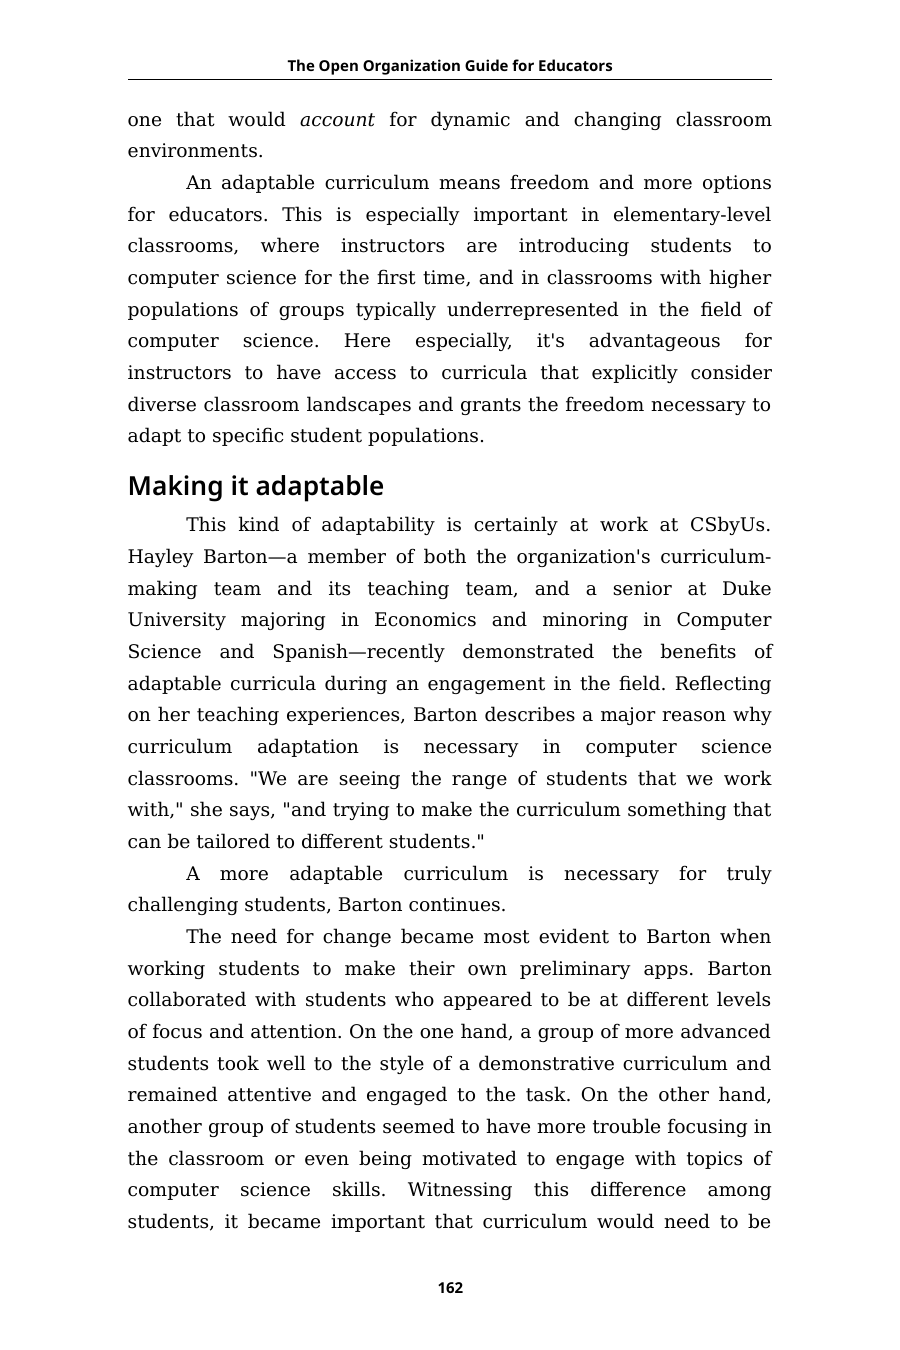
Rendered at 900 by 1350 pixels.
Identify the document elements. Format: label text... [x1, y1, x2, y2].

text The need for change became most evident to Barton when working students to make their own preliminary apps. Barton collaborated with students who appeared to be at different levels of focus and attention. On the one hand, a group of more advanced students took well to the style of a demonstrative curriculum and remained attentive and engaged to the task. On the other hand, another group of students seemed to have more trouble focusing in the classroom or even being motivated to engage with topics of computer science skills. Witnessing this difference among students, it became important that curriculum would need to be [127, 926, 772, 1233]
text one that would account for dynamic and changing classroom environments. [127, 109, 772, 162]
subtitle Making it adaptable [127, 472, 772, 502]
text An adaptable curriculum means freedom and more options for educators. This is especially important in elementary-level classrooms, where instructors are introducing students to computer science for the first time, and in classrooms with higher populations of groups typically underrepresented in the field of computer science. Here especially, it's advantageous for instructors to have access to curricula that explicitly consider diverse classroom landscapes and grants the freedom necessary to adapt to specific student populations. [127, 172, 772, 447]
text This kind of adaptability is certainly at work at CSbyUs. Hayley Barton—a member of both the organization's curriculum-making team and its teaching team, and a senior at Duke University majoring in Economics and minoring in Computer Science and Spanish—recently demonstrated the benefits of adaptable curricula during an engagement in the field. Reflecting on her teaching experiences, Barton describes a major reason why curriculum adaptation is necessary in computer science classrooms. "We are seeing the range of students that we work with," she says, "and trying to make the curriculum something that can be tailored to different students." [127, 514, 772, 853]
text A more adaptable curriculum is necessary for truly challenging students, Barton continues. [127, 863, 772, 916]
